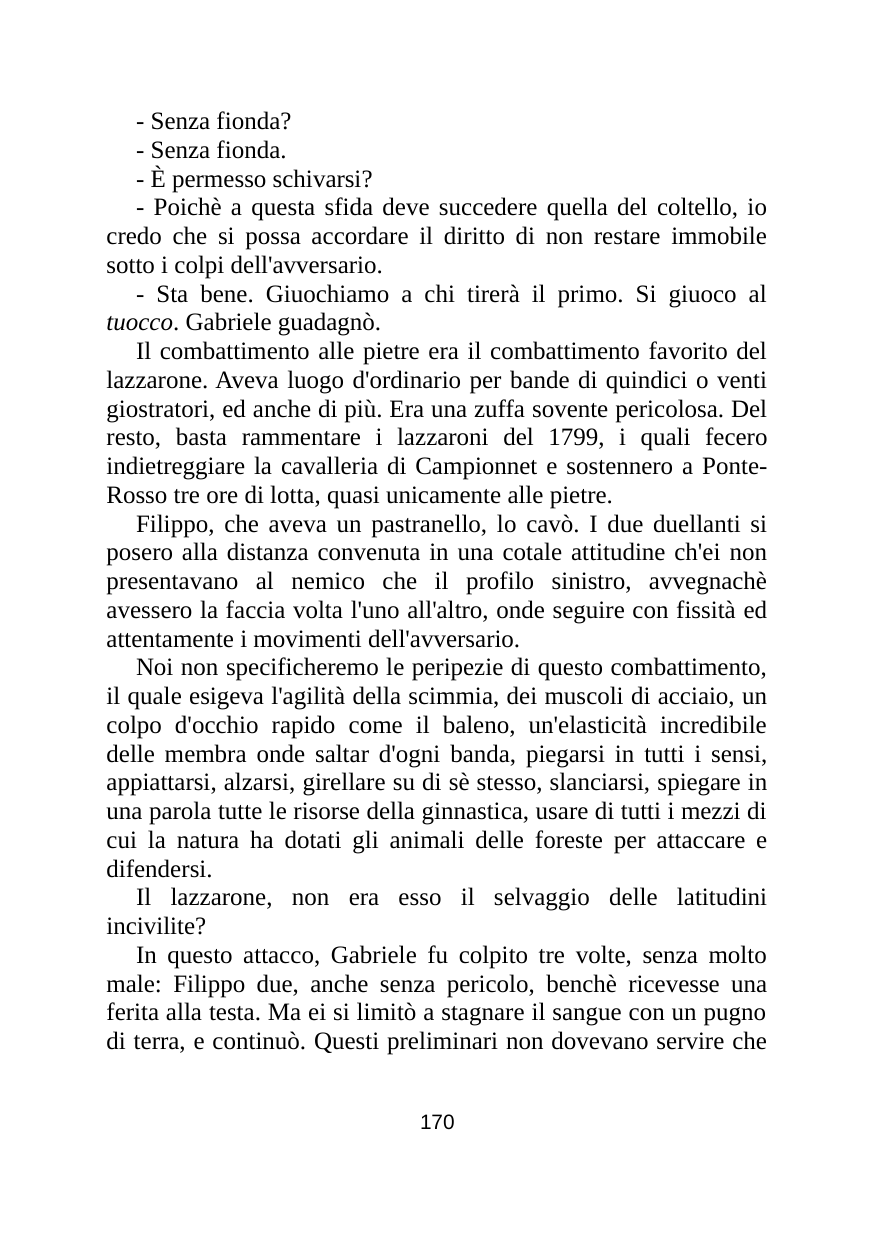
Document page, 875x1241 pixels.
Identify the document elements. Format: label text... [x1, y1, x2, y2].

text - Senza fionda. [106, 135, 768, 164]
text - Senza fionda? [106, 106, 768, 135]
text - Poichè a questa sfida deve succedere quella del coltello, io credo che si possa accordare il diritto di non restare immobile sotto i colpi dell'avversario. [106, 192, 768, 279]
text Il combattimento alle pietre era il combattimento favorito del lazzarone. Aveva luogo d'ordinario per bande di quindici o venti giostratori, ed anche di più. Era una zuffa sovente pericolosa. Del resto, basta rammentare i lazzaroni del 1799, i quali fecero indietreggiare la cavalleria di Campionnet e sostennero a Ponte-Rosso tre ore di lotta, quasi unicamente alle pietre. [106, 336, 768, 509]
text Filippo, che aveva un pastranello, lo cavò. I due duellanti si posero alla distanza convenuta in una cotale attitudine ch'ei non presentavano al nemico che il profilo sinistro, avvegnachè avessero la faccia volta l'uno all'altro, onde seguire con fissità ed attentamente i movimenti dell'avversario. [106, 509, 768, 652]
text In questo attacco, Gabriele fu colpito tre volte, senza molto male: Filippo due, anche senza pericolo, benchè ricevesse una ferita alla testa. Ma ei si limitò a stagnare il sangue con un pugno di terra, e continuò. Questi preliminari non dovevano servire che [106, 940, 768, 1055]
text - È permesso schivarsi? [106, 164, 768, 192]
text Noi non specificheremo le peripezie di questo combattimento, il quale esigeva l'agilità della scimmia, dei muscoli di acciaio, un colpo d'occhio rapido come il baleno, un'elasticità incredibile delle membra onde saltar d'ogni banda, piegarsi in tutti i sensi, appiattarsi, alzarsi, girellare su di sè stesso, slanciarsi, spiegare in una parola tutte le risorse della ginnastica, usare di tutti i mezzi di cui la natura ha dotati gli animali delle foreste per attaccare e difendersi. [106, 652, 768, 882]
text Il lazzarone, non era esso il selvaggio delle latitudini incivilite? [106, 882, 768, 940]
text - Sta bene. Giuochiamo a chi tirerà il primo. Si giuoco al tuocco. Gabriele guadagnò. [106, 279, 768, 336]
